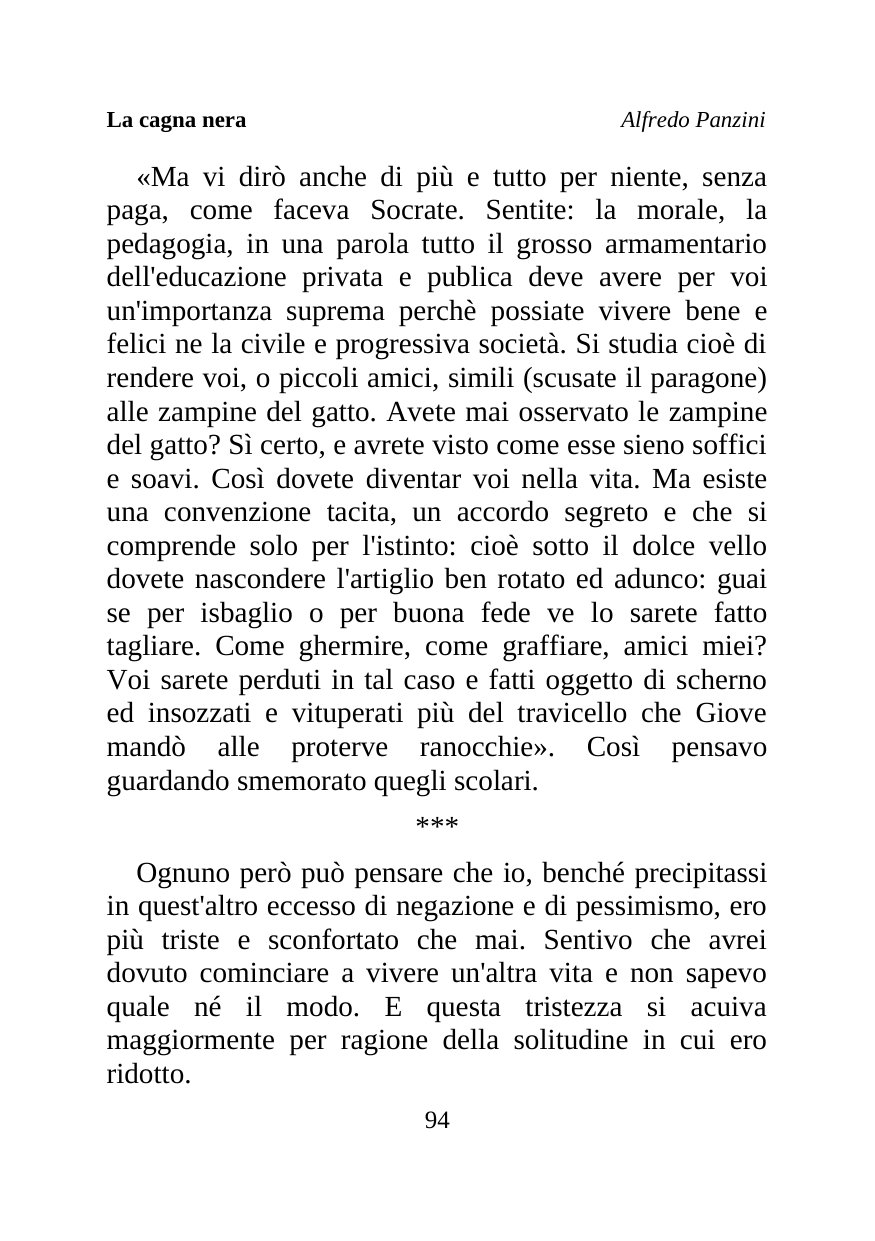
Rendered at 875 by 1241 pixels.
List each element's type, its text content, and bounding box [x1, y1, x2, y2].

text «Ma vi dirò anche di più e tutto per niente, senza paga, come faceva Socrate. Sentite: la morale, la pedagogia, in una parola tutto il grosso armamentario dell'educazione privata e publica deve avere per voi un'importanza suprema perchè possiate vivere bene e felici ne la civile e progressiva società. Si studia cioè di rendere voi, o piccoli amici, simili (scusate il paragone) alle zampine del gatto. Avete mai osservato le zampine del gatto? Sì certo, e avrete visto come esse sieno soffici e soavi. Così dovete diventar voi nella vita. Ma esiste una convenzione tacita, un accordo segreto e che si comprende solo per l'istinto: cioè sotto il dolce vello dovete nascondere l'artiglio ben rotato ed adunco: guai se per isbaglio o per buona fede ve lo sarete fatto tagliare. Come ghermire, come graffiare, amici miei? Voi sarete perduti in tal caso e fatti oggetto di scherno ed insozzati e vituperati più del travicello che Giove mandò alle proterve ranocchie». Così pensavo guardando smemorato quegli scolari. [106, 159, 768, 796]
text Ognuno però può pensare che io, benché precipitassi in quest'altro eccesso di negazione e di pessimismo, ero più triste e sconfortato che mai. Sentivo che avrei dovuto cominciare a vivere un'altra vita e non sapevo quale né il modo. E questa tristezza si acuiva maggiormente per ragione della solitudine in cui ero ridotto. [106, 855, 768, 1089]
text *** [106, 809, 768, 842]
